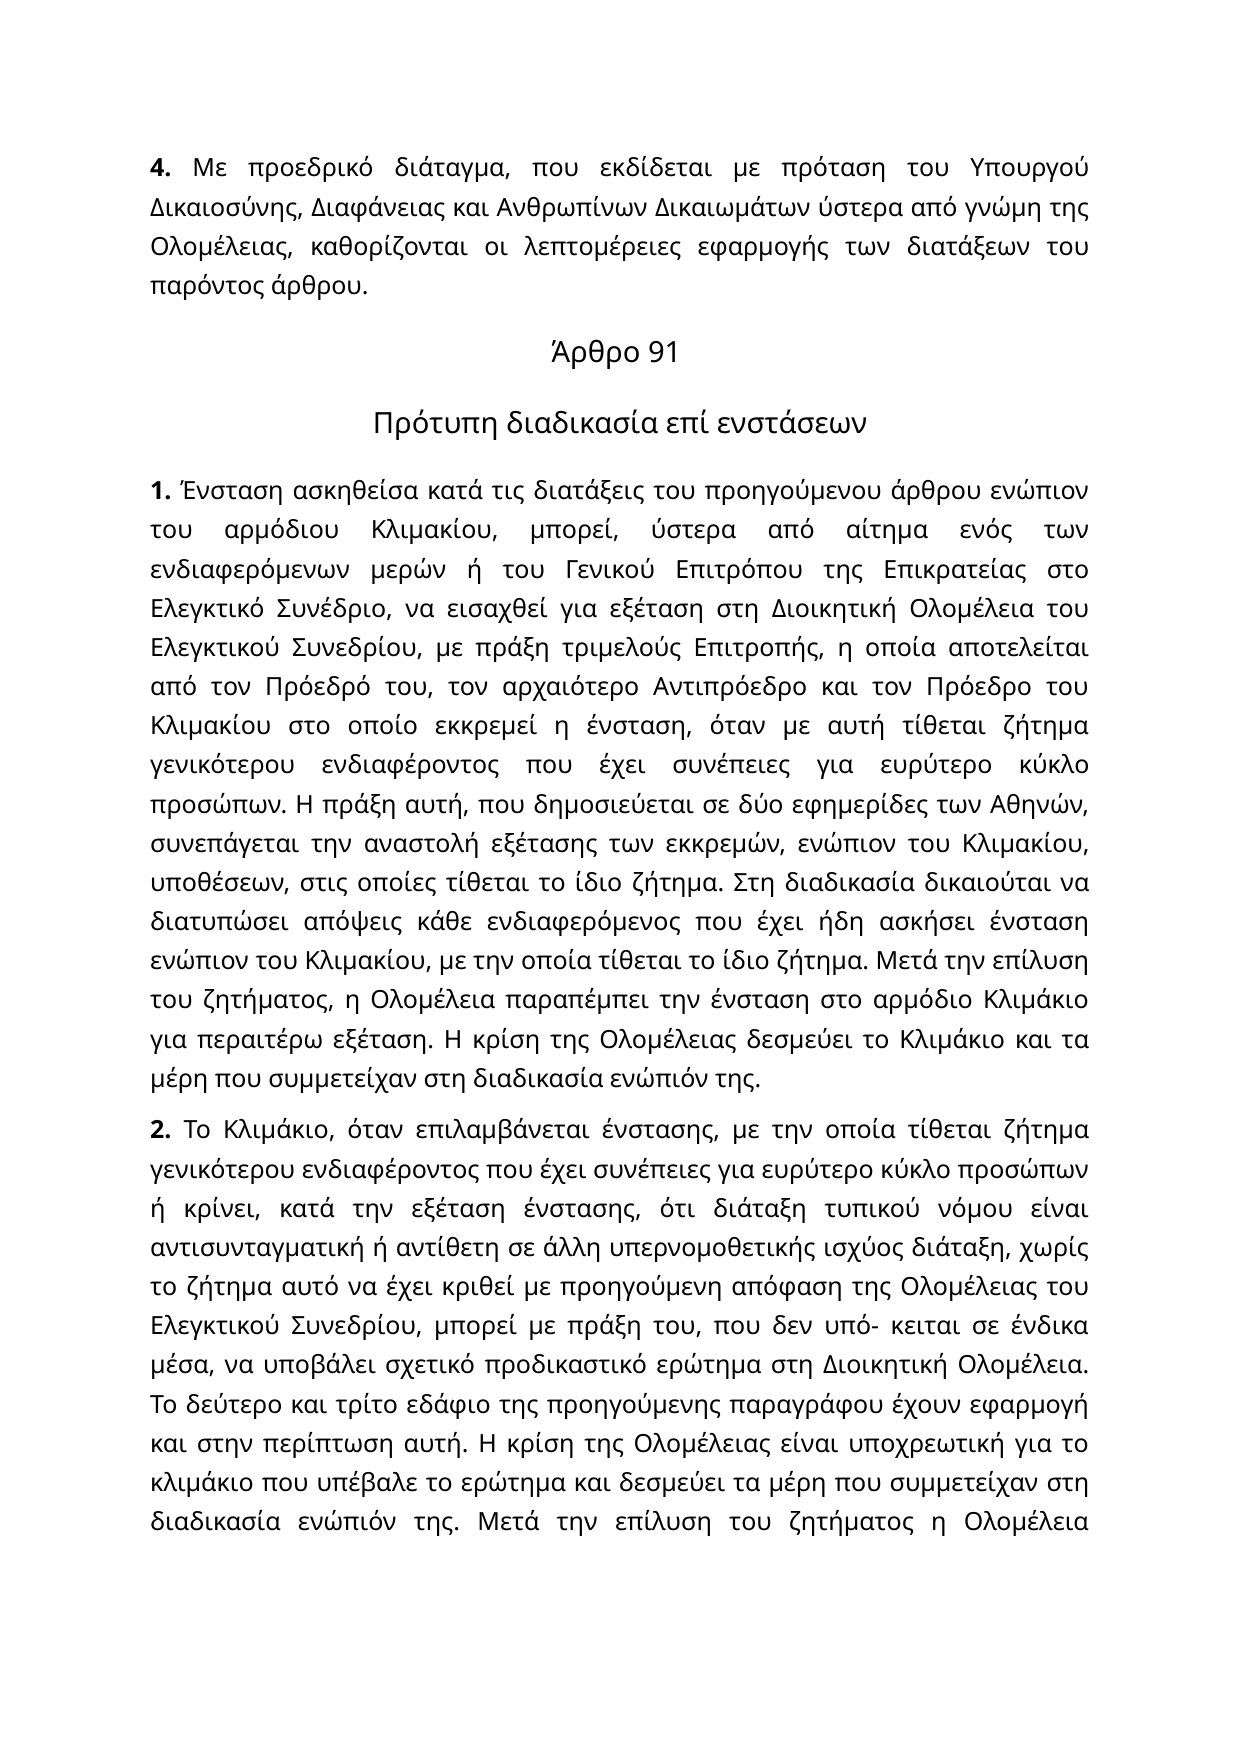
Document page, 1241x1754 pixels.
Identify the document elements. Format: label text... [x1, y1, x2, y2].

text 4. Με προεδρικό διάταγμα, που εκδίδεται με πρόταση του Υπουργού Δικαιοσύνης, Διαφάνειας και Ανθρωπίνων Δικαιωμάτων ύστερα από γνώμη της Ολομέλειας, καθορίζονται οι λεπτομέρειες εφαρμογής των διατάξεων του παρόντος άρθρου. [150, 150, 1090, 302]
text 1. Ένσταση ασκηθείσα κατά τις διατάξεις του προηγούμενου άρθρου ενώπιον του αρμόδιου Κλιμακίου, μπορεί, ύστερα από αίτημα ενός των ενδιαφερόμενων μερών ή του Γενικού Επιτρόπου της Επικρατείας στο Ελεγκτικό Συνέδριο, να εισαχθεί για εξέταση στη Διοικητική Ολομέλεια του Ελεγκτικού Συνεδρίου, με πράξη τριμελούς Επιτροπής, η οποία αποτελείται από τον Πρόεδρό του, τον αρχαιότερο Αντιπρόεδρο και τον Πρόεδρο του Κλιμακίου στο οποίο εκκρεμεί η ένσταση, όταν με αυτή τίθεται ζήτημα γενικότερου ενδιαφέροντος που έχει συνέπειες για ευρύτερο κύκλο προσώπων. Η πράξη αυτή, που δημοσιεύεται σε δύο εφημερίδες των Αθηνών, συνεπάγεται την αναστολή εξέτασης των εκκρεμών, ενώπιον του Κλιμακίου, υποθέσεων, στις οποίες τίθεται το ίδιο ζήτημα. Στη διαδικασία δικαιούται να διατυπώσει απόψεις κάθε ενδιαφερόμενος που έχει ήδη ασκήσει ένσταση ενώπιον του Κλιμακίου, με την οποία τίθεται το ίδιο ζήτημα. Μετά την επίλυση του ζητήματος, η Ολομέλεια παραπέμπει την ένσταση στο αρμόδιο Κλιμάκιο για περαιτέρω εξέταση. Η κρίση της Ολομέλειας δεσμεύει το Κλιμάκιο και τα μέρη που συμμετείχαν στη διαδικασία ενώπιόν της. [150, 473, 1090, 1094]
subtitle Άρθρο 91 [150, 332, 1090, 371]
subtitle Πρότυπη διαδικασία επί ενστάσεων [150, 402, 1090, 442]
text 2. Το Κλιμάκιο, όταν επιλαμβάνεται ένστασης, με την οποία τίθεται ζήτημα γενικότερου ενδιαφέροντος που έχει συνέπειες για ευρύτερο κύκλο προσώπων ή κρίνει, κατά την εξέταση ένστασης, ότι διάταξη τυπικού νόμου είναι αντισυνταγματική ή αντίθετη σε άλλη υπερνομοθετικής ισχύος διάταξη, χωρίς το ζήτημα αυτό να έχει κριθεί με προηγούμενη απόφαση της Ολομέλειας του Ελεγκτικού Συνεδρίου, μπορεί με πράξη του, που δεν υπό- κειται σε ένδικα μέσα, να υποβάλει σχετικό προδικαστικό ερώτημα στη Διοικητική Ολομέλεια. Το δεύτερο και τρίτο εδάφιο της προηγούμενης παραγράφου έχουν εφαρμογή και στην περίπτωση αυτή. Η κρίση της Ολομέλειας είναι υποχρεωτική για το κλιμάκιο που υπέβαλε το ερώτημα και δεσμεύει τα μέρη που συμμετείχαν στη διαδικασία ενώπιόν της. Μετά την επίλυση του ζητήματος η Ολομέλεια [150, 1112, 1090, 1538]
